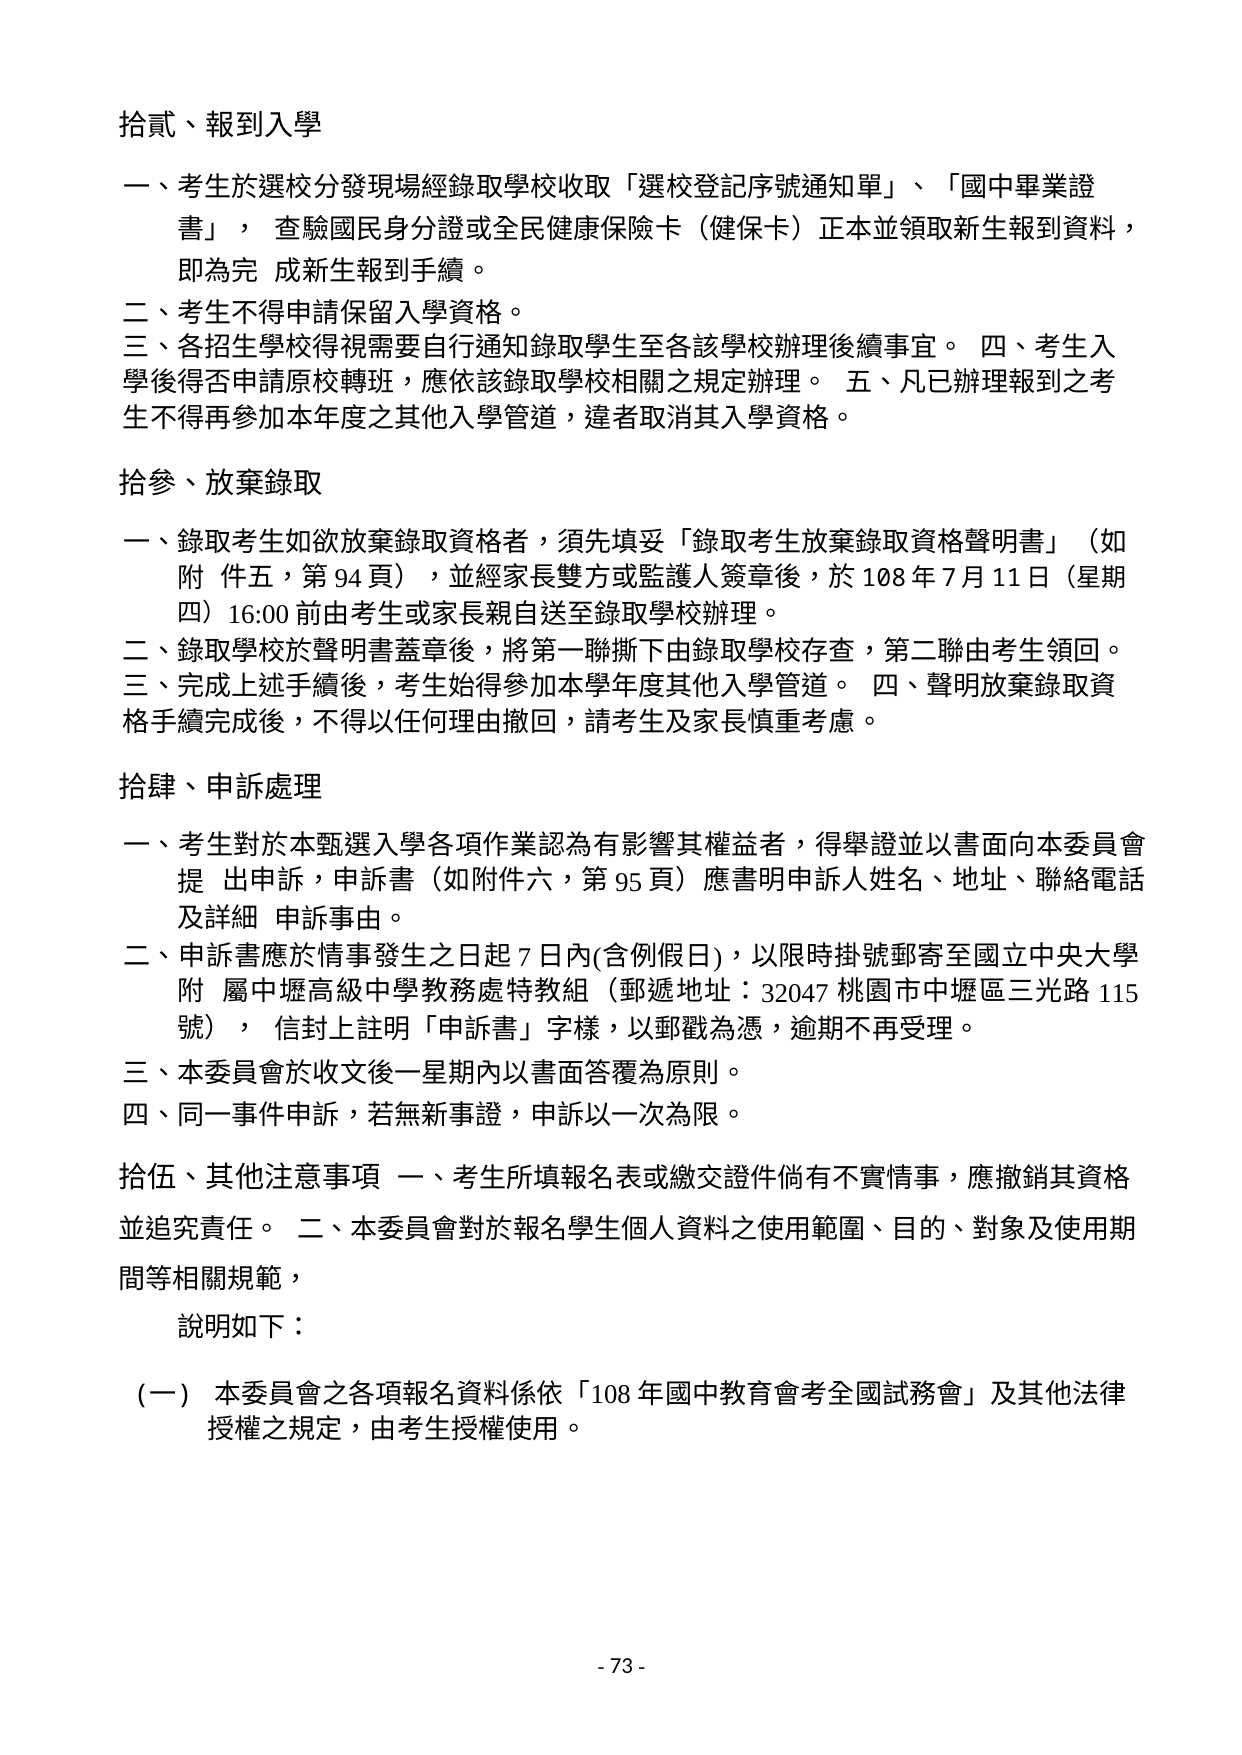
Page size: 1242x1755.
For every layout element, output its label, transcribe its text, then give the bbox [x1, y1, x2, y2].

text 一、錄取考生如欲放棄錄取資格者，須先填妥「錄取考生放棄錄取資格聲明書」（如附 件五，第94頁），並經家長雙方或監護人簽章後，於108年7月11日（星期四）16:00 前由考生或家長親自送至錄取學校辦理。 [123, 522, 1146, 631]
text 拾參、放棄錄取 [118, 462, 1158, 502]
text 二、申訴書應於情事發生之日起7日內(含例假日)，以限時掛號郵寄至國立中央大學附 屬中壢高級中學教務處特教組（郵遞地址：32047 桃園市中壢區三光路115號）， 信封上註明「申訴書」字樣，以郵戳為憑，逾期不再受理。 [123, 937, 1139, 1047]
text (一) 本委員會之各項報名資料係依「108 年國中教育會考全國試務會」及其他法律 授權之規定，由考生授權使用。 [133, 1375, 1130, 1446]
text 拾肆、申訴處理 [118, 766, 1158, 806]
text 拾貳、報到入學 [118, 100, 1158, 141]
text 三、本委員會於收文後一星期內以書面答覆為原則。 四、同一事件申訴，若無新事證，申訴以一次為限。 [123, 1049, 755, 1133]
text 三、各招生學校得視需要自行通知錄取學生至各該學校辦理後續事宜。 四、考生入學後得否申請原校轉班，應依該錄取學校相關之規定辦理。 五、凡已辦理報到之考生不得再參加本年度之其他入學管道，違者取消其入學資格。 [123, 327, 1135, 436]
text 一、考生於選校分發現場經錄取學校收取「選校登記序號通知單」、「國中畢業證書」， 查驗國民身分證或全民健康保險卡（健保卡）正本並領取新生報到資料，即為完 成新生報到手續。 [123, 163, 1148, 288]
text 一、考生對於本甄選入學各項作業認為有影響其權益者，得舉證並以書面向本委員會提 出申訴，申訴書（如附件六，第95頁）應書明申訴人姓名、地址、聯絡電話及詳細 申訴事由。 [123, 826, 1147, 936]
text 說明如下： [177, 1309, 1158, 1341]
text 拾伍、其他注意事項 一、考生所填報名表或繳交證件倘有不實情事，應撤銷其資格並追究責任。 二、本委員會對於報名學生個人資料之使用範圍、目的、對象及使用期間等相關規範， [118, 1156, 1152, 1296]
text 二、錄取學校於聲明書蓋章後，將第一聯撕下由錄取學校存查，第二聯由考生領回。 三、完成上述手續後，考生始得參加本學年度其他入學管道。 四、聲明放棄錄取資格手續完成後，不得以任何理由撤回，請考生及家長慎重考慮。 [123, 631, 1134, 740]
text 二、考生不得申請保留入學資格。 [123, 288, 1158, 327]
